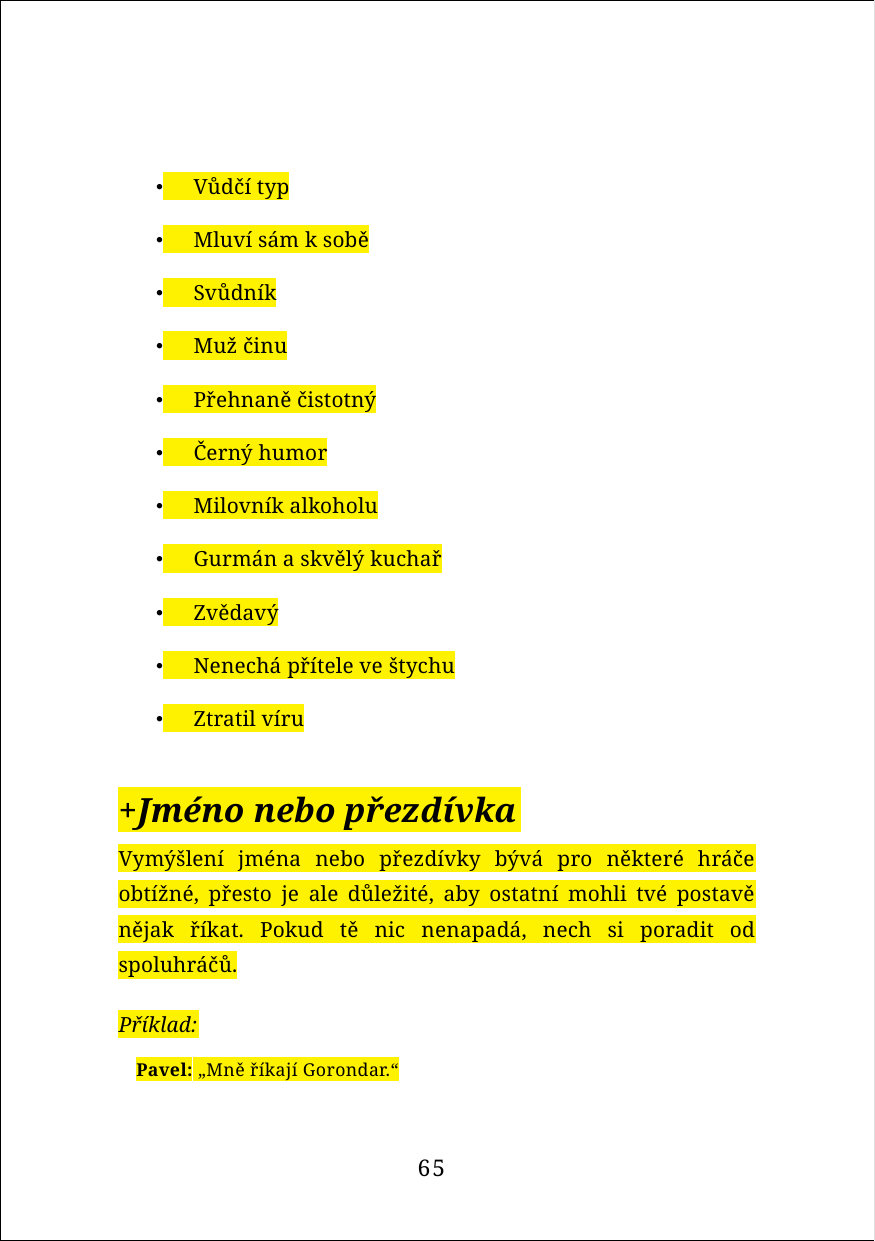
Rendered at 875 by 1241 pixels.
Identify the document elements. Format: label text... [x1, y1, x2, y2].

list Vůdčí typ [156, 172, 756, 200]
text Příklad: [118, 1010, 756, 1038]
list Zvědavý [156, 598, 756, 626]
list Ztratil víru [156, 704, 756, 732]
text Pavel: „Mně říkají Gorondar.“ [136, 1057, 756, 1081]
list Nenechá přítele ve štychu [156, 651, 756, 679]
list Černý humor [156, 438, 756, 466]
list Milovník alkoholu [156, 491, 756, 519]
list Muž činu [156, 331, 756, 360]
subtitle +Jméno nebo přezdívka [118, 787, 756, 832]
list Gurmán a skvělý kuchař [156, 544, 756, 573]
list Přehnaně čistotný [156, 385, 756, 413]
text Vymýšlení jména nebo přezdívky bývá pro některé hráče obtížné, přesto je ale důležité, aby ostatní mohli tvé postavě nějak říkat. Pokud tě nic nenapadá, nech si poradit od spoluhráčů. [118, 844, 756, 979]
list Mluví sám k sobě [156, 225, 756, 253]
list Svůdník [156, 278, 756, 307]
